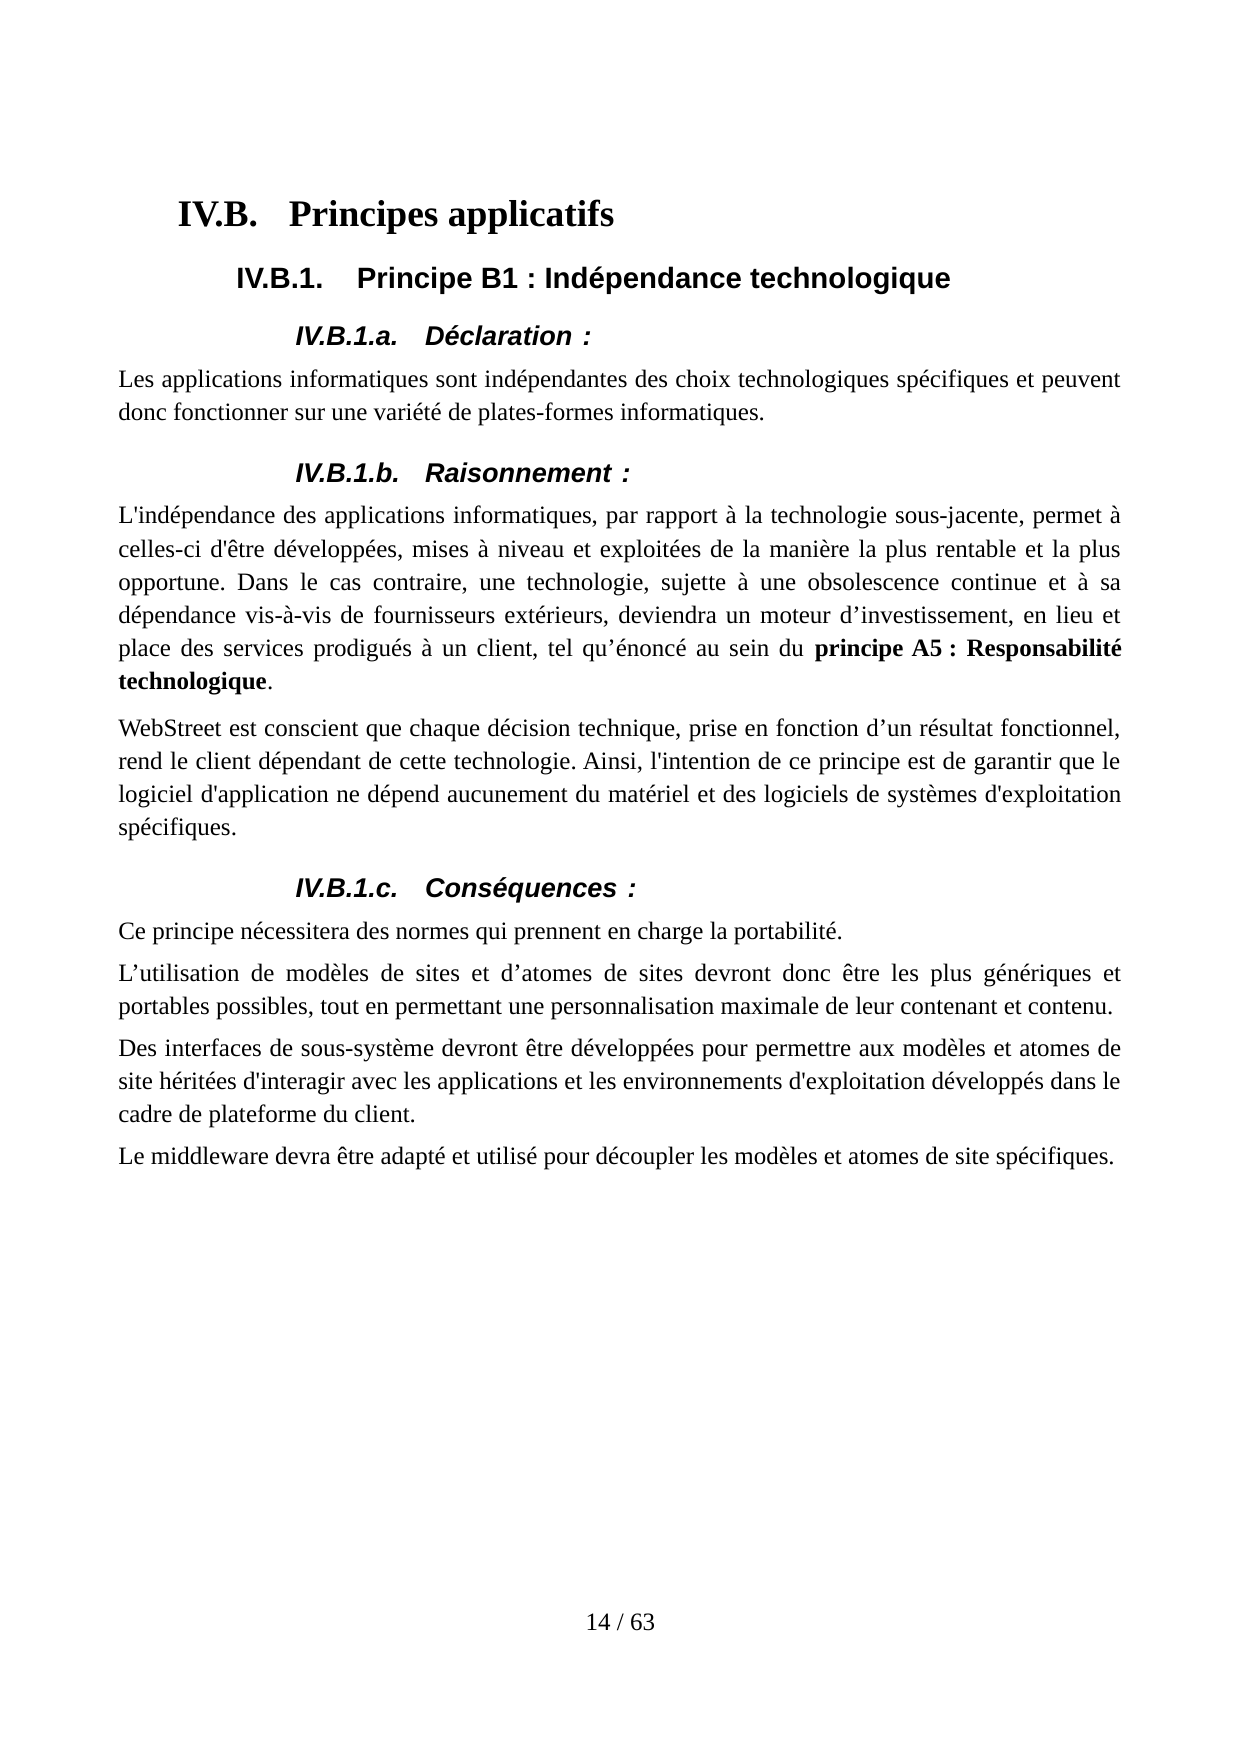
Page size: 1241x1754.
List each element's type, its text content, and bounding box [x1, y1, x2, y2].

subtitle Conséquences : [118, 872, 1122, 904]
text Des interfaces de sous-système devront être développées pour permettre aux modèles et atomes de site héritées d'interagir avec les applications et les environnements d'exploitation développés dans le cadre de plateforme du client. [118, 1033, 1122, 1128]
subtitle Déclaration : [118, 320, 1122, 351]
text Les applications informatiques sont indépendantes des choix technologiques spécifiques et peuvent donc fonctionner sur une variété de plates-formes informatiques. [118, 364, 1122, 426]
text L’utilisation de modèles de sites et d’atomes de sites devront donc être les plus génériques et portables possibles, tout en permettant une personnalisation maximale de leur contenant et contenu. [118, 958, 1122, 1020]
subtitle Principe B1 : Indépendance technologique [118, 261, 1122, 295]
text Le middleware devra être adapté et utilisé pour découpler les modèles et atomes de site spécifiques. [118, 1141, 1122, 1170]
text Ce principe nécessitera des normes qui prennent en charge la portabilité. [118, 916, 1122, 945]
subtitle Principes applicatifs [118, 191, 1122, 234]
text WebStreet est conscient que chaque décision technique, prise en fonction d’un résultat fonctionnel, rend le client dépendant de cette technologie. Ainsi, l'intention de ce principe est de garantir que le logiciel d'application ne dépend aucunement du matériel et des logiciels de systèmes d'exploitation spécifiques. [118, 713, 1122, 841]
text L'indépendance des applications informatiques, par rapport à la technologie sous-jacente, permet à celles-ci d'être développées, mises à niveau et exploitées de la manière la plus rentable et la plus opportune. Dans le cas contraire, une technologie, sujette à une obsolescence continue et à sa dépendance vis-à-vis de fournisseurs extérieurs, deviendra un moteur d’investissement, en lieu et place des services prodigués à un client, tel qu’énoncé au sein du principe A5 : Responsabilité technologique. [118, 501, 1122, 694]
subtitle Raisonnement : [118, 457, 1122, 488]
